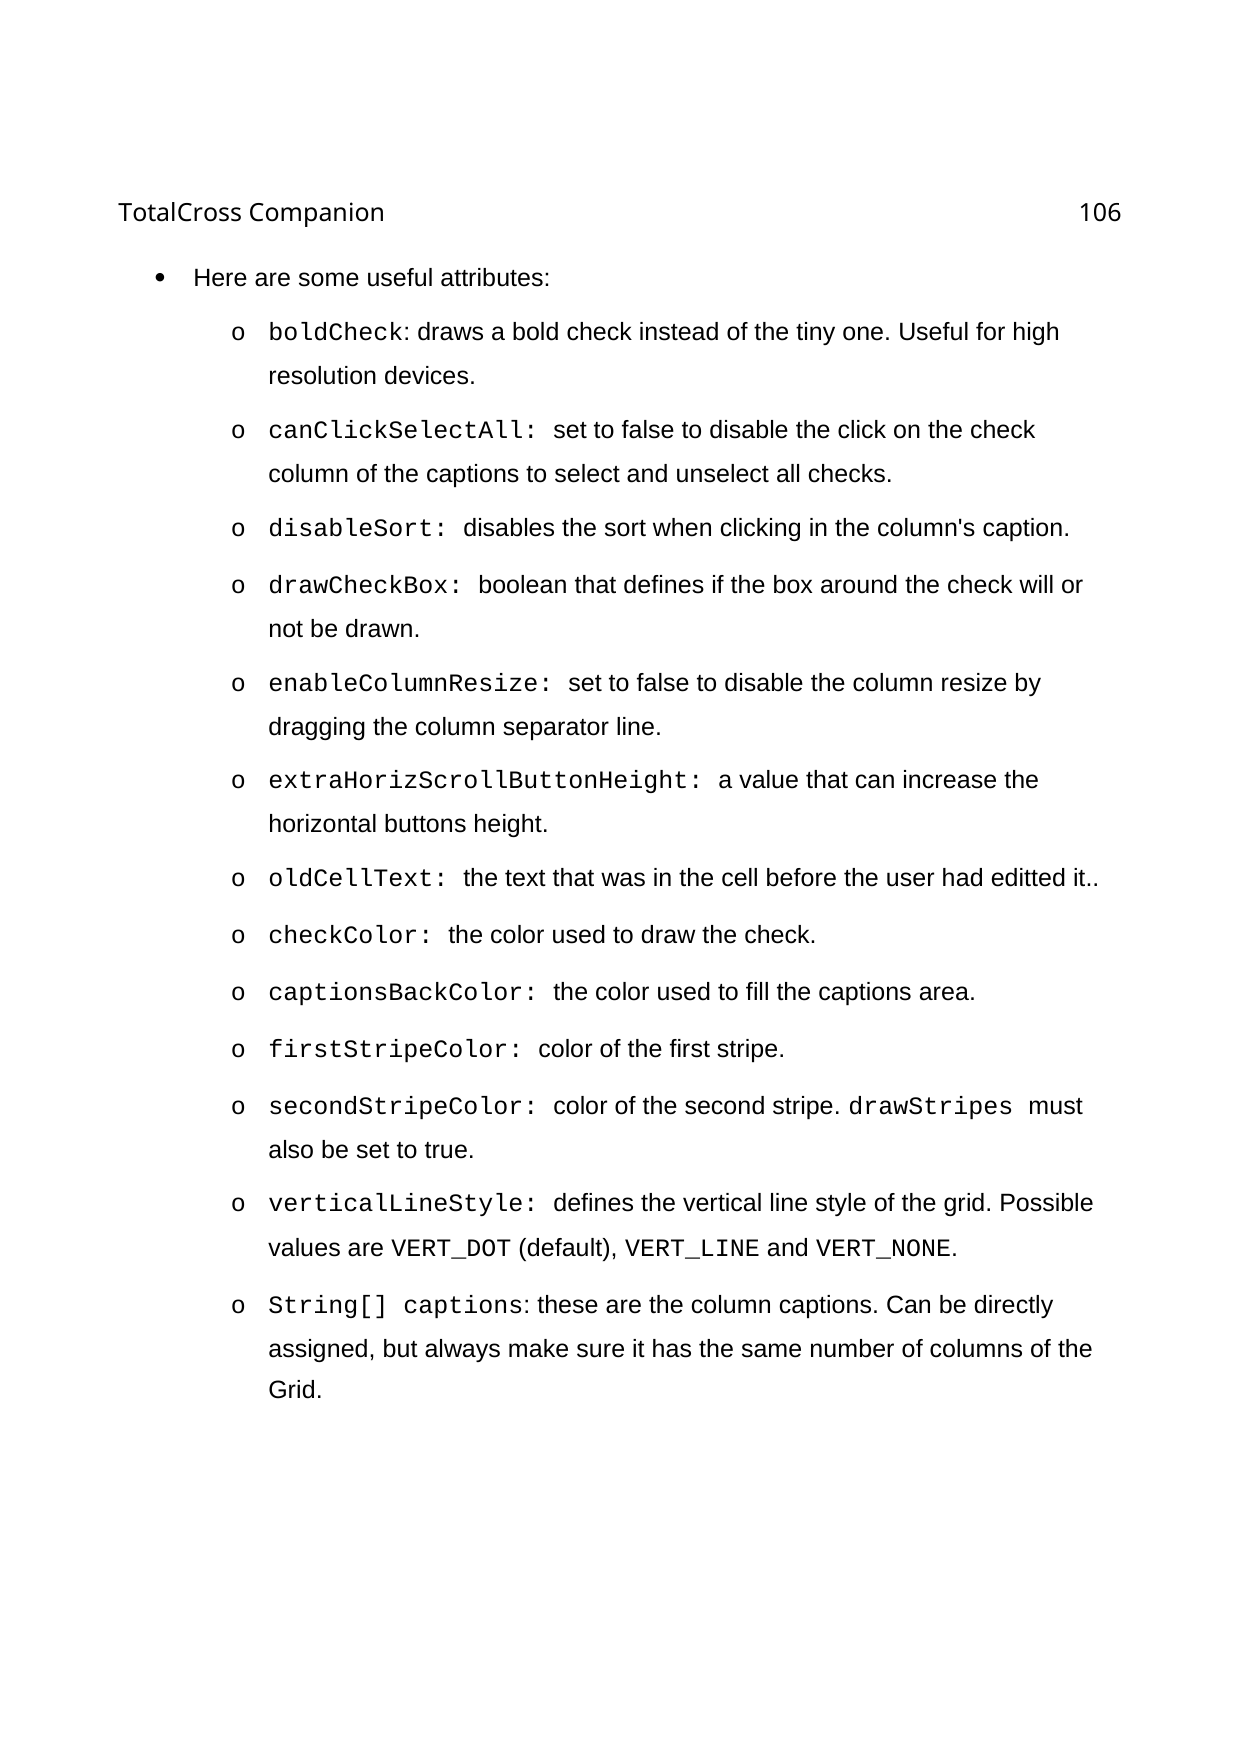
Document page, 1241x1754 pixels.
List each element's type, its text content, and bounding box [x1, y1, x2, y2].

list boldCheck: draws a bold check instead of the tiny one. Useful for high resolution devices. [231, 318, 1122, 390]
list oldCellText: the text that was in the cell before the user had editted it.. [231, 864, 1122, 894]
list firstStripeColor: color of the first stripe. [231, 1035, 1122, 1065]
list checkColor: the color used to draw the check. [231, 921, 1122, 951]
list enableColumnResize: set to false to disable the column resize by dragging the column separator line. [231, 668, 1122, 740]
list secondStripeColor: color of the second stripe. drawStripes must also be set to true. [231, 1092, 1122, 1163]
list disableSort: disables the sort when clicking in the column's caption. [231, 514, 1122, 544]
list extraHorizScrollButtonHeight: a value that can increase the horizontal buttons height. [231, 766, 1122, 838]
list drawCheckBox: boolean that defines if the box around the check will or not be drawn. [231, 571, 1122, 643]
list String[] captions: these are the column captions. Can be directly assigned, but always make sure it has the same number of columns of the Grid. [231, 1291, 1122, 1404]
list Here are some useful attributes: [156, 264, 1122, 292]
list verticalLineStyle: defines the vertical line style of the grid. Possible values are VERT_DOT (default), VERT_LINE and VERT_NONE. [231, 1189, 1122, 1264]
list canClickSelectAll: set to false to disable the click on the check column of the captions to select and unselect all checks. [231, 416, 1122, 488]
list captionsBackColor: the color used to fill the captions area. [231, 978, 1122, 1008]
